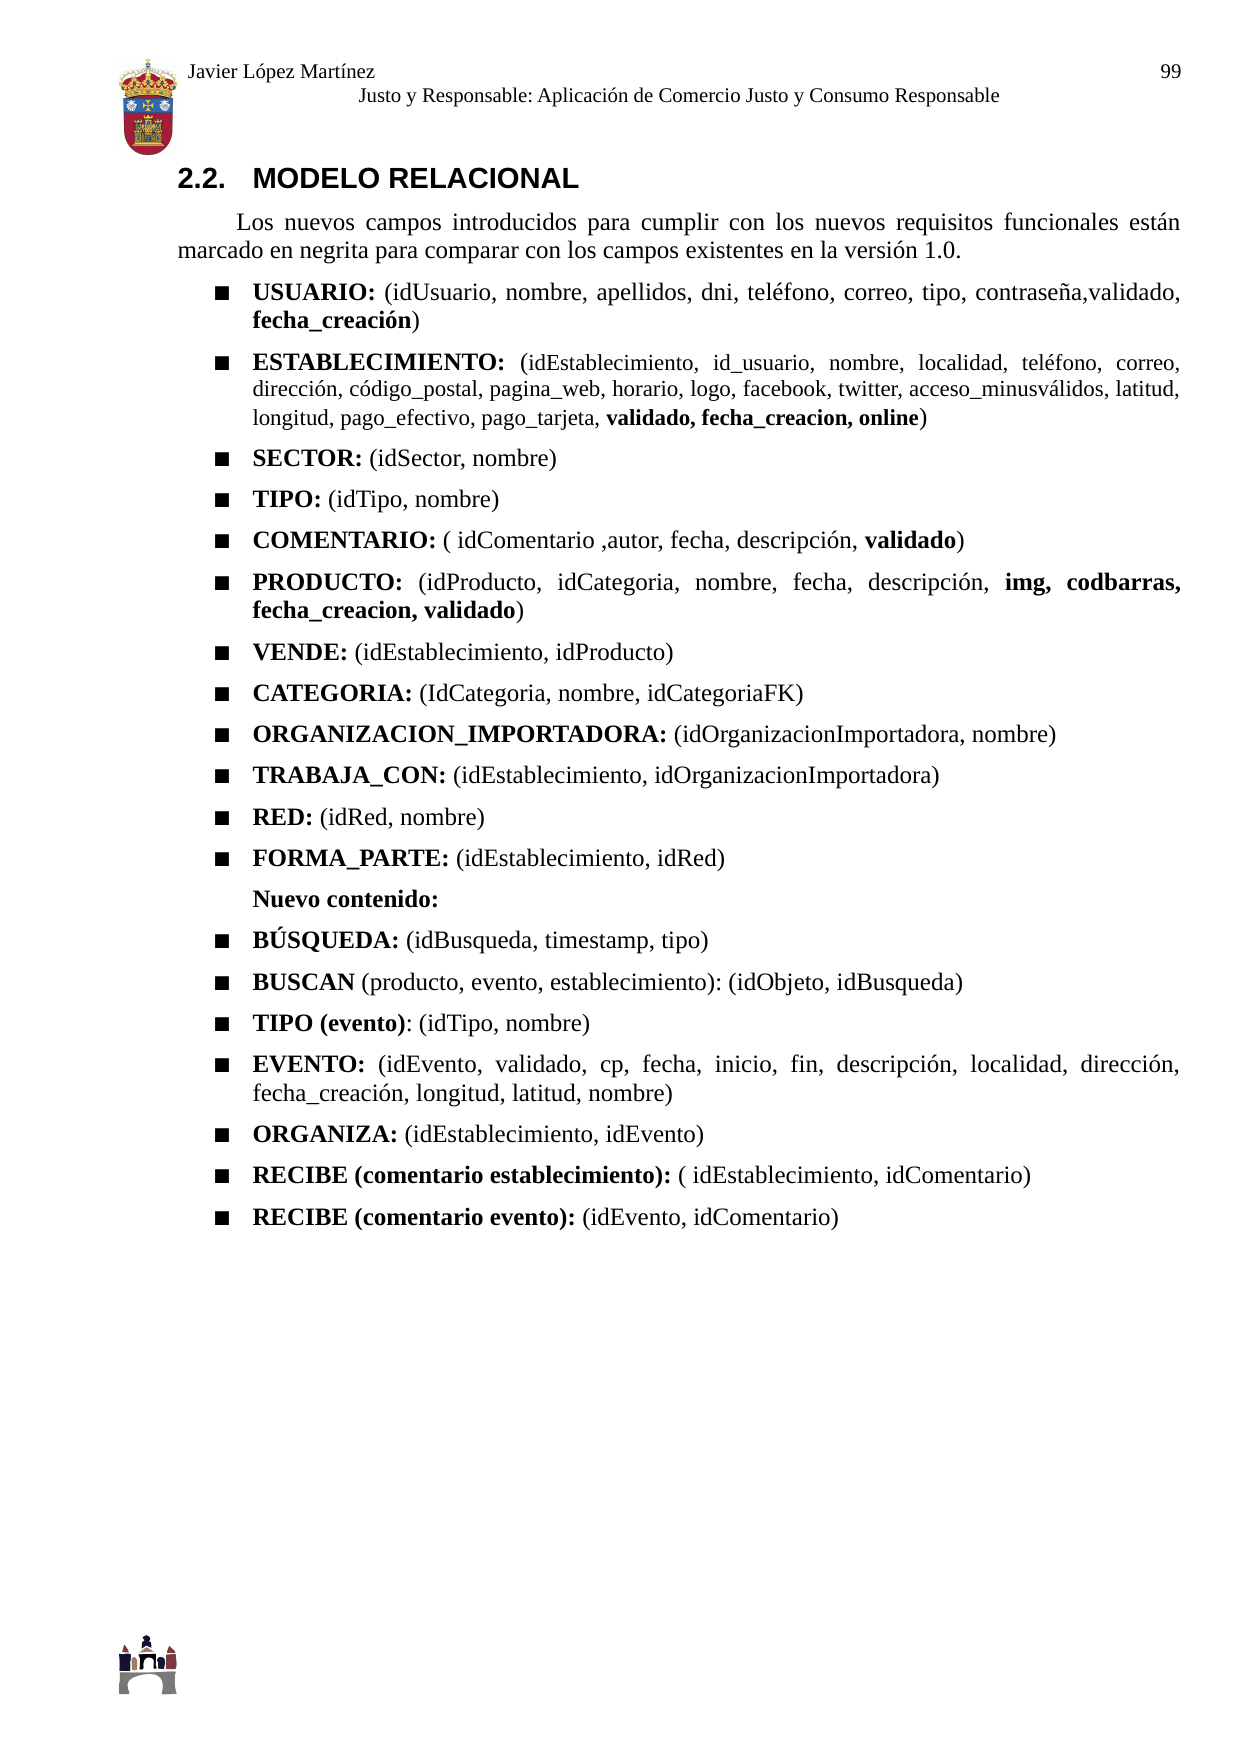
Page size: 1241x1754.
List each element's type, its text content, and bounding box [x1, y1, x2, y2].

list Nuevo contenido: [215, 884, 1181, 913]
list BÚSQUEDA: (idBusqueda, timestamp, tipo) [215, 926, 1181, 954]
list RECIBE (comentario establecimiento): ( idEstablecimiento, idComentario) [215, 1161, 1181, 1189]
list FORMA_PARTE: (idEstablecimiento, idRed) [215, 843, 1181, 872]
list SECTOR: (idSector, nombre) [215, 443, 1181, 472]
list TIPO: (idTipo, nombre) [215, 484, 1181, 513]
text Los nuevos campos introducidos para cumplir con los nuevos requisitos funcionales están marcado en negrita para comparar con los campos existentes en la versión 1.0. [177, 207, 1181, 264]
list RECIBE (comentario evento): (idEvento, idComentario) [215, 1202, 1181, 1231]
list TIPO (evento): (idTipo, nombre) [215, 1008, 1181, 1037]
list PRODUCTO: (idProducto, idCategoria, nombre, fecha, descripción, img, codbarras, fecha_creacion, validado) [215, 567, 1181, 624]
list ESTABLECIMIENTO: (idEstablecimiento, id_usuario, nombre, localidad, teléfono, correo, dirección, código_postal, pagina_web, horario, logo, facebook, twitter, acceso_minusválidos, latitud, longitud, pago_efectivo, pago_tarjeta, validado, fecha_creacion, online) [215, 347, 1181, 431]
list RED: (idRed, nombre) [215, 802, 1181, 831]
list ORGANIZACION_IMPORTADORA: (idOrganizacionImportadora, nombre) [215, 719, 1181, 748]
list ORGANIZA: (idEstablecimiento, idEvento) [215, 1119, 1181, 1148]
list CATEGORIA: (IdCategoria, nombre, idCategoriaFK) [215, 678, 1181, 707]
list BUSCAN (producto, evento, establecimiento): (idObjeto, idBusqueda) [215, 967, 1181, 996]
list TRABAJA_CON: (idEstablecimiento, idOrganizacionImportadora) [215, 761, 1181, 789]
picture [118, 1634, 178, 1695]
list USUARIO: (idUsuario, nombre, apellidos, dni, teléfono, correo, tipo, contraseña,validado, fecha_creación) [215, 277, 1181, 334]
picture [118, 59, 178, 155]
list EVENTO: (idEvento, validado, cp, fecha, inicio, fin, descripción, localidad, dirección, fecha_creación, longitud, latitud, nombre) [215, 1049, 1181, 1107]
subtitle MODELO RELACIONAL [177, 161, 1181, 195]
list COMENTARIO: ( idComentario ,autor, fecha, descripción, validado) [215, 526, 1181, 554]
list VENDE: (idEstablecimiento, idProducto) [215, 637, 1181, 666]
